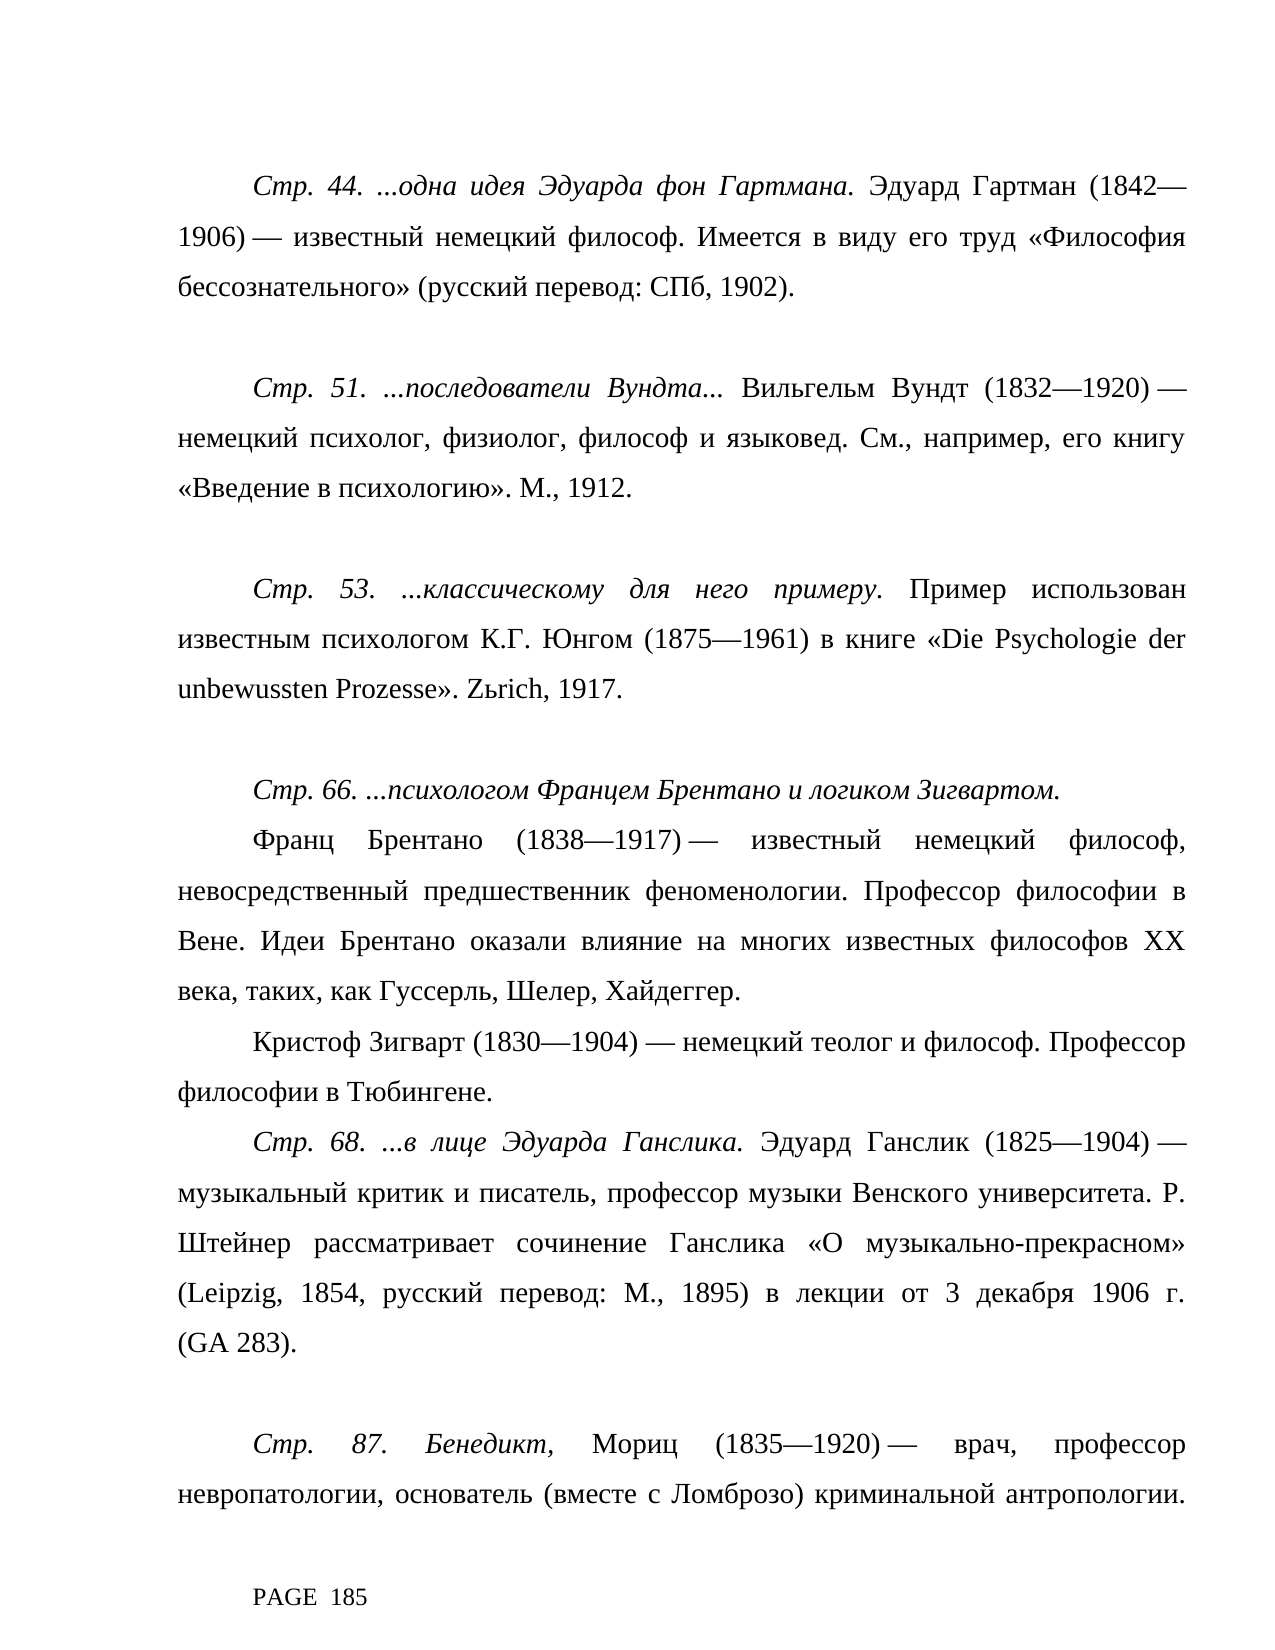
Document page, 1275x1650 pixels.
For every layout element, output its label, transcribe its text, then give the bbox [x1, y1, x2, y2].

text Стр. 53. ...классическому для него примеру. Пример использован известным психологом К.Г. Юнгом (1875—1961) в книге «Die Psychologie der unbewussten Prozesse». Zьrich, 1917. [177, 571, 1186, 705]
text Кристоф Зигварт (1830—1904) — немецкий теолог и философ. Профессор философии в Тюбингене. [177, 1024, 1186, 1108]
text Франц Брентано (1838—1917) — известный немецкий философ, невосредственный предшественник феноменологии. Профессор философии в Вене. Идеи Брентано оказали влияние на многих известных философов XX века, таких, как Гуссерль, Шелер, Хайдеггер. [177, 822, 1186, 1007]
text Стр. 44. ...одна идея Эдуарда фон Гартмана. Эдуард Гартман (1842—1906) — известный немецкий философ. Имеется в виду его труд «Философия бессознательного» (русский перевод: СПб, 1902). [177, 168, 1186, 303]
text Стр. 51. ...последователи Вундта... Вильгельм Вундт (1832—1920) — немецкий психолог, физиолог, философ и языковед. См., например, его книгу «Введение в психологию». М., 1912. [177, 370, 1186, 504]
text Стр. 87. Бенедикт, Мориц (1835—1920) — врач, профессор невропатологии, основатель (вместе с Ломброзо) криминальной антропологии. [177, 1426, 1186, 1510]
text Стр. 68. ...в лице Эдуарда Ганслика. Эдуард Ганслик (1825—1904) — музыкальный критик и писатель, профессор музыки Венского университета. Р. Штейнер рассматривает сочинение Ганслика «О музыкально-прекрасном» (Leipzig, 1854, русский перевод: М., 1895) в лекции от 3 декабря 1906 г. (GA 283). [177, 1124, 1186, 1359]
text Стр. 66. ...психологом Францем Брентано и логиком Зигвартом. [177, 772, 1186, 806]
